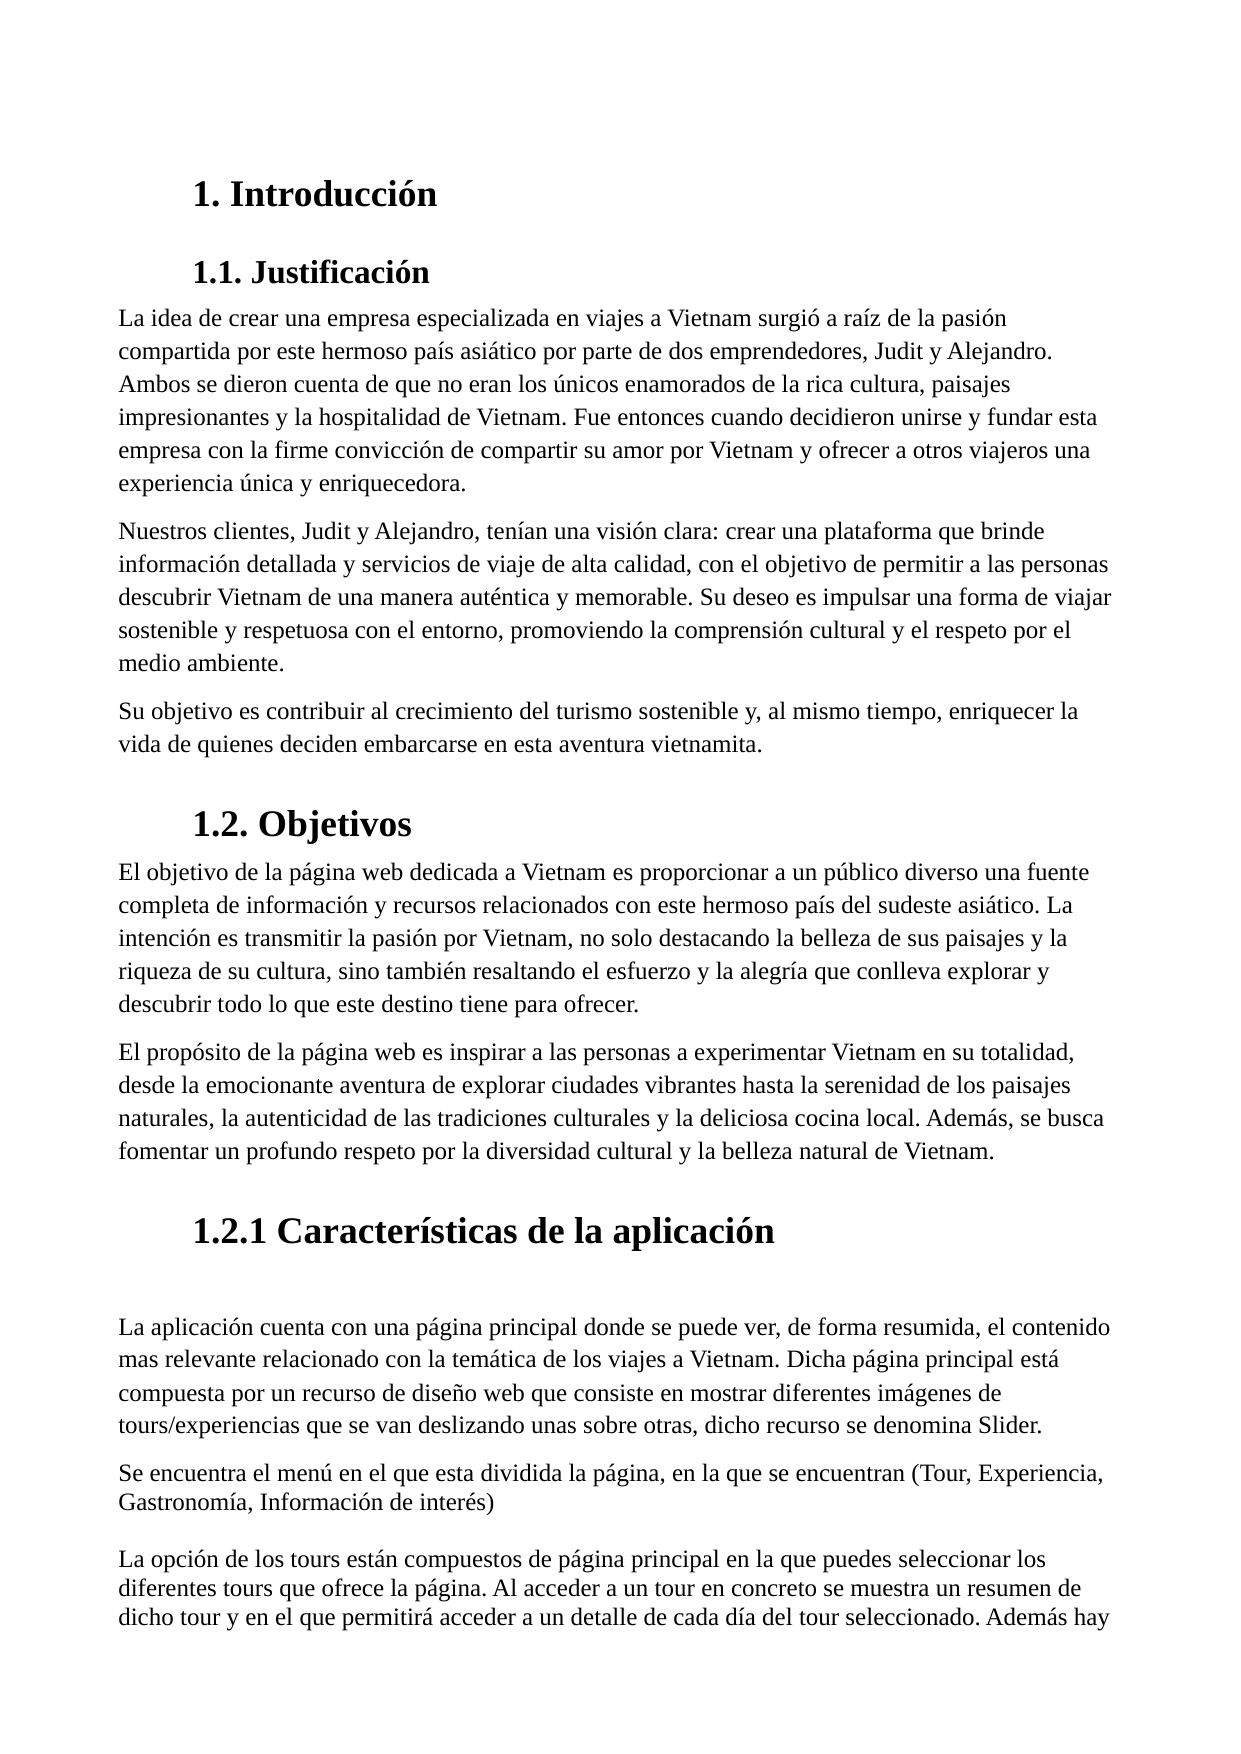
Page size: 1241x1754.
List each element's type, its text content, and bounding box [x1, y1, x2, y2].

text El propósito de la página web es inspirar a las personas a experimentar Vietnam en su totalidad, desde la emocionante aventura de explorar ciudades vibrantes hasta la serenidad de los paisajes naturales, la autenticidad de las tradiciones culturales y la deliciosa cocina local. Además, se busca fomentar un profundo respeto por la diversidad cultural y la belleza natural de Vietnam. [118, 1037, 1122, 1164]
text Se encuentra el menú en el que esta dividida la página, en la que se encuentran (Tour, Experiencia, Gastronomía, Información de interés) [118, 1458, 1122, 1516]
subtitle 1.2.1 Características de la aplicación [118, 1208, 1122, 1251]
text La aplicación cuenta con una página principal donde se puede ver, de forma resumida, el contenido mas relevante relacionado con la temática de los viajes a Vietnam. Dicha página principal está compuesta por un recurso de diseño web que consiste en mostrar diferentes imágenes de tours/experiencias que se van deslizando unas sobre otras, dicho recurso se denomina Slider. [118, 1312, 1122, 1439]
text El objetivo de la página web dedicada a Vietnam es proporcionar a un público diverso una fuente completa de información y recursos relacionados con este hermoso país del sudeste asiático. La intención es transmitir la pasión por Vietnam, no solo destacando la belleza de sus paisajes y la riqueza de su cultura, sino también resaltando el esfuerzo y la alegría que conlleva explorar y descubrir todo lo que este destino tiene para ofrecer. [118, 857, 1122, 1018]
subtitle 1.2. Objetivos [118, 801, 1122, 844]
text Su objetivo es contribuir al crecimiento del turismo sostenible y, al mismo tiempo, enriquecer la vida de quienes deciden embarcarse en esta aventura vietnamita. [118, 696, 1122, 757]
subtitle 1.1. Justificación [118, 252, 1122, 291]
text La idea de crear una empresa especializada en viajes a Vietnam surgió a raíz de la pasión compartida por este hermoso país asiático por parte de dos emprendedores, Judit y Alejandro. Ambos se dieron cuenta de que no eran los únicos enamorados de la rica cultura, paisajes impresionantes y la hospitalidad de Vietnam. Fue entonces cuando decidieron unirse y fundar esta empresa con la firme convicción de compartir su amor por Vietnam y ofrecer a otros viajeros una experiencia única y enriquecedora. [118, 303, 1122, 497]
subtitle 1. Introducción [118, 172, 1122, 215]
text La opción de los tours están compuestos de página principal en la que puedes seleccionar los diferentes tours que ofrece la página. Al acceder a un tour en concreto se muestra un resumen de dicho tour y en el que permitirá acceder a un detalle de cada día del tour seleccionado. Además hay [118, 1544, 1122, 1631]
text Nuestros clientes, Judit y Alejandro, tenían una visión clara: crear una plataforma que brinde información detallada y servicios de viaje de alta calidad, con el objetivo de permitir a las personas descubrir Vietnam de una manera auténtica y memorable. Su deseo es impulsar una forma de viajar sostenible y respetuosa con el entorno, promoviendo la comprensión cultural y el respeto por el medio ambiente. [118, 516, 1122, 677]
